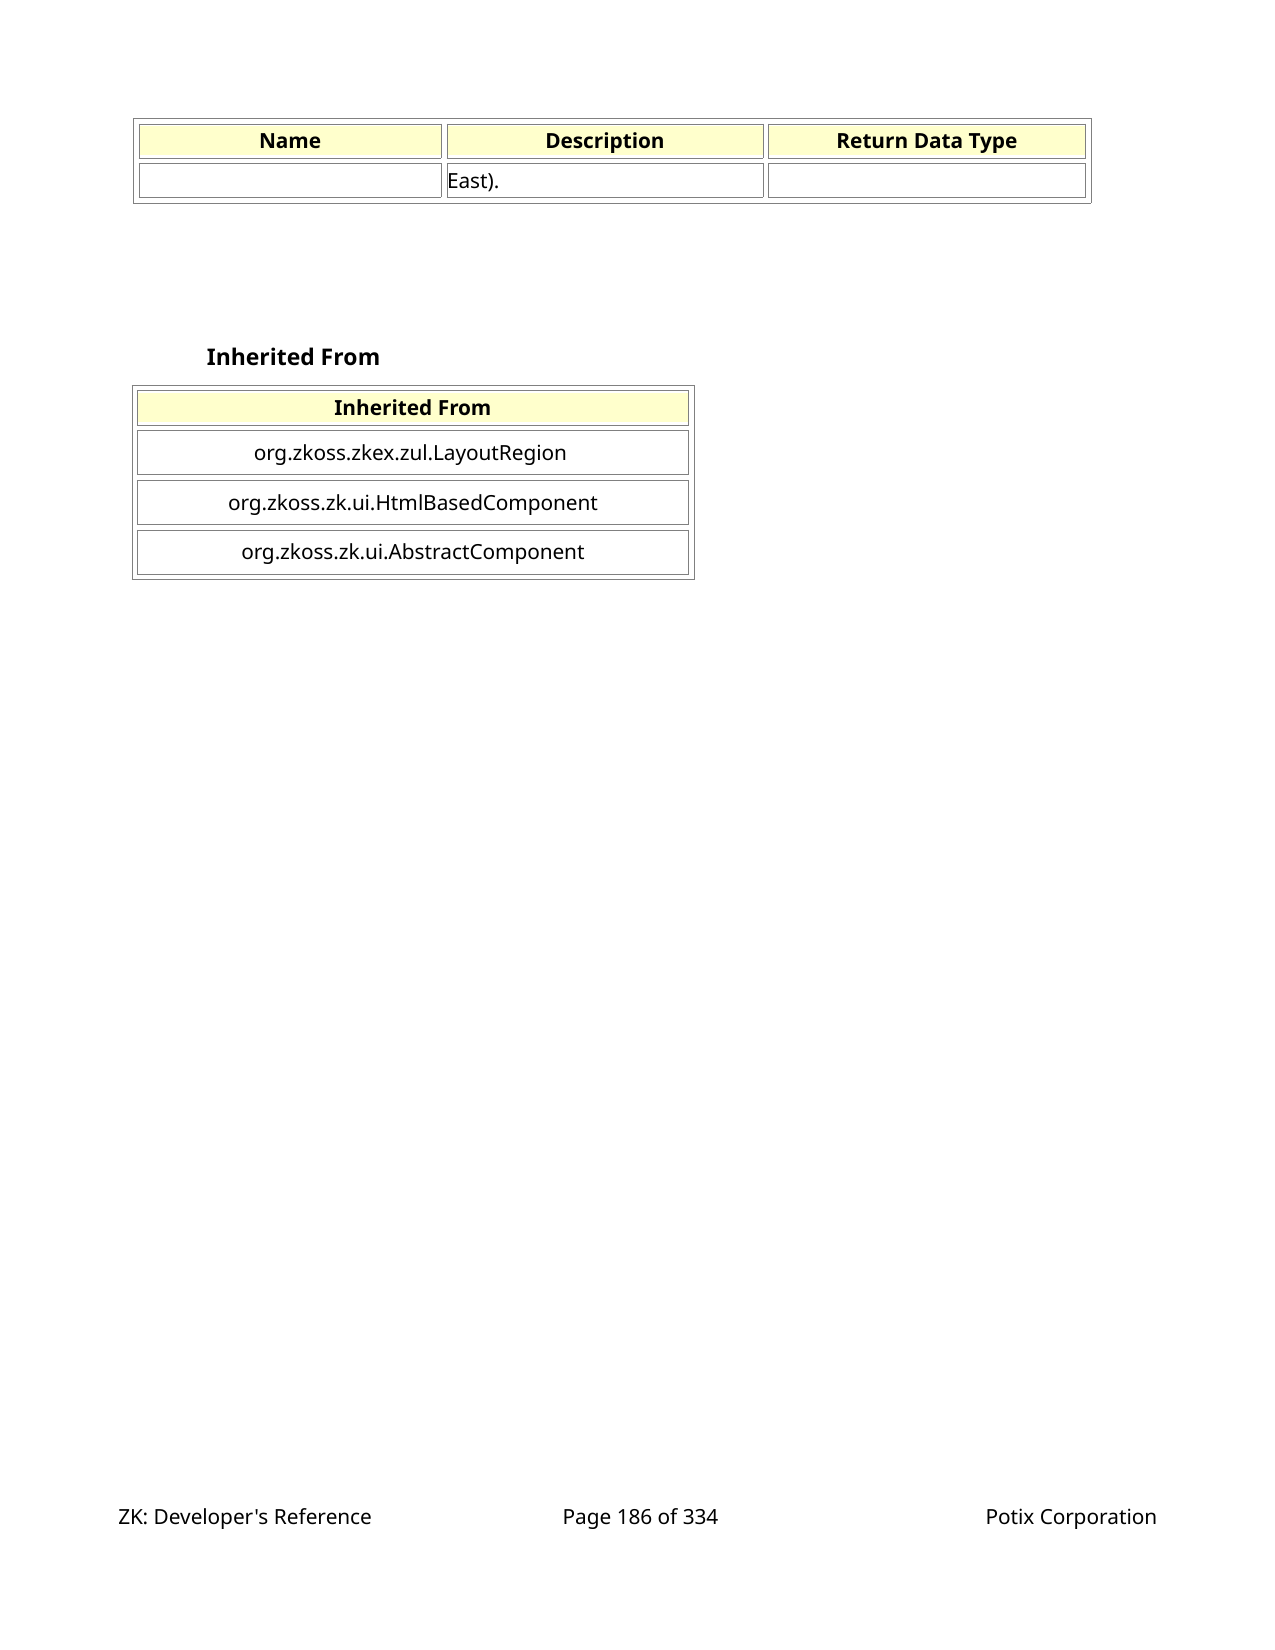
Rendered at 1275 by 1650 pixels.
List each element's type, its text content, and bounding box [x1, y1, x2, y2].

table_cell org.zkoss.zkex.zul.LayoutRegion [134, 425, 691, 474]
table_cell [766, 158, 1088, 197]
table_cell org.zkoss.zk.ui.AbstractComponent [134, 524, 691, 574]
table_cell East). [444, 158, 766, 197]
table_cell [136, 158, 444, 197]
table_header Return Data Type [766, 119, 1088, 158]
table_header Description [444, 119, 766, 158]
subtitle Inherited From [207, 341, 1157, 372]
table_header Name [136, 119, 444, 158]
table_header Inherited From [134, 386, 691, 424]
table_cell org.zkoss.zk.ui.HtmlBasedComponent [134, 474, 691, 524]
